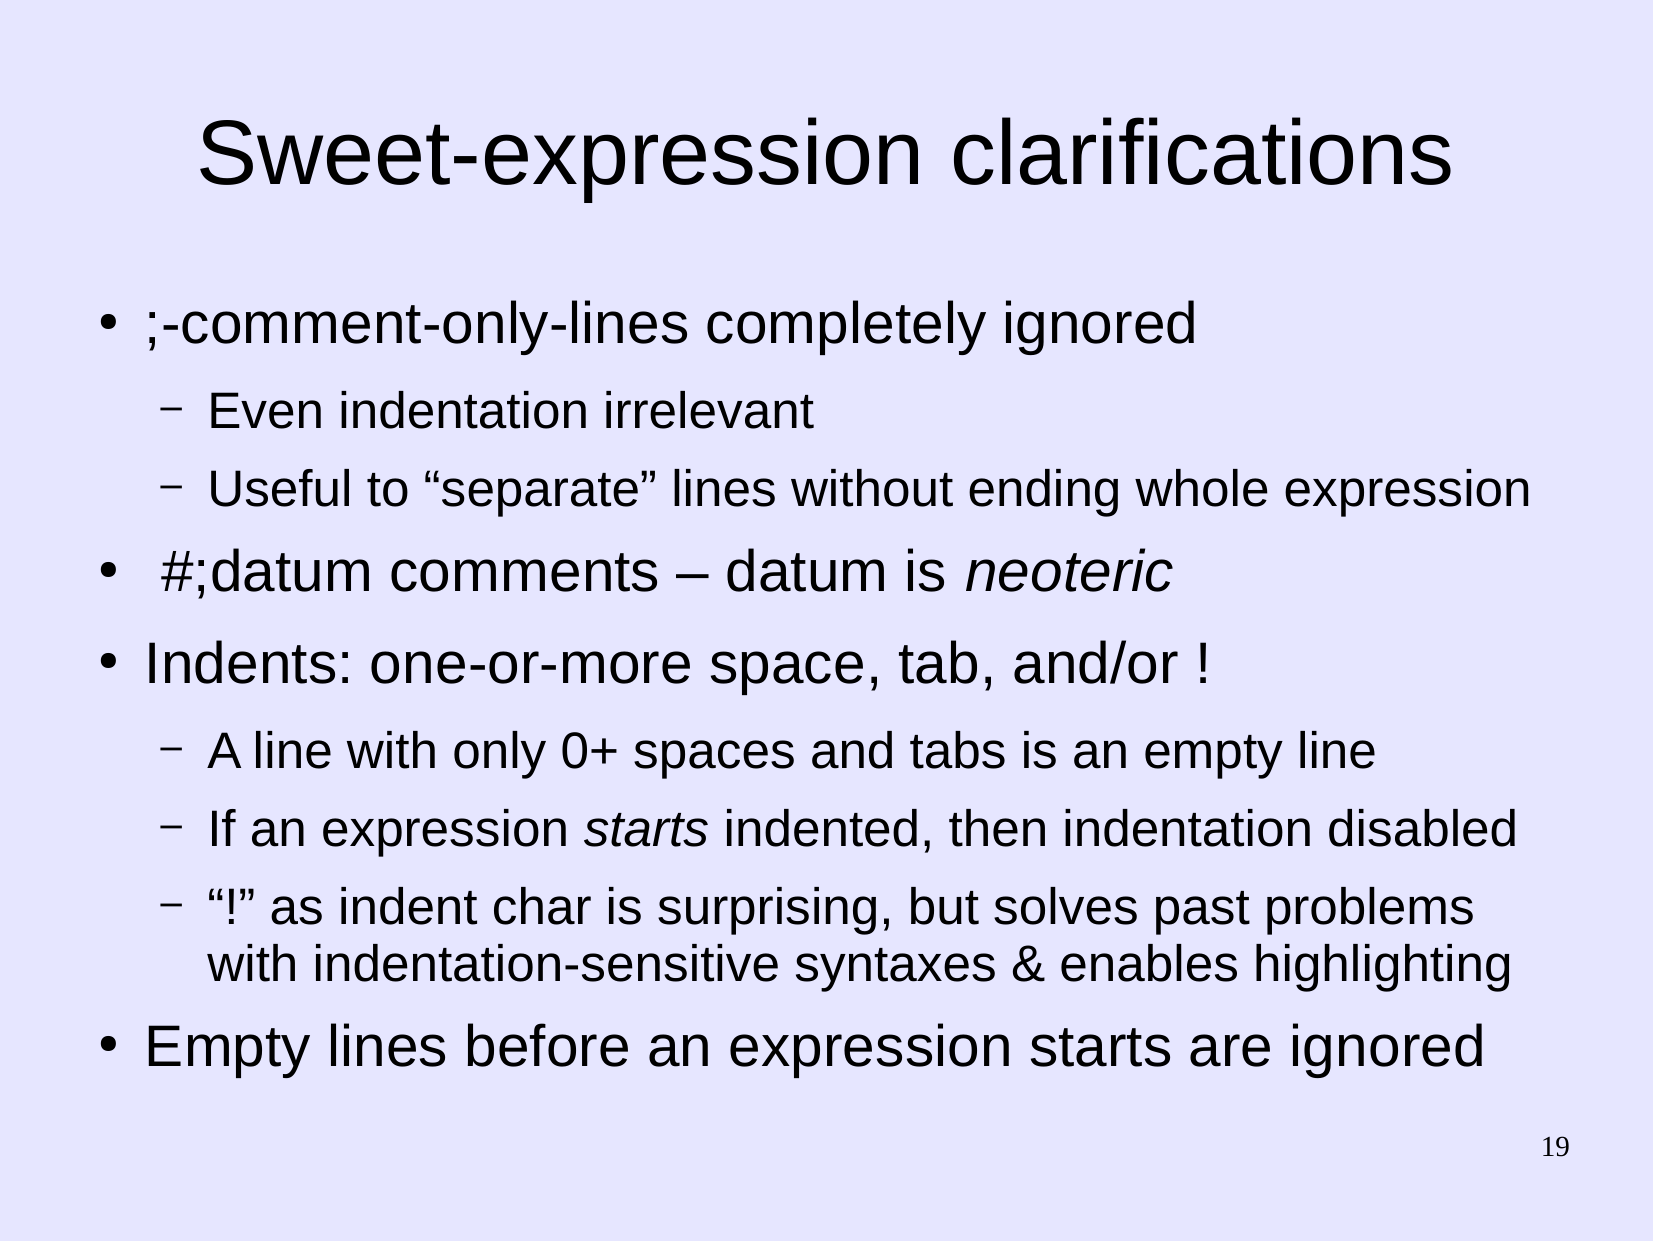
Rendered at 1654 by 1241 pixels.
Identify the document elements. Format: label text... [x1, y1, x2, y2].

title Sweet-expression clarifications [82, 49, 1571, 257]
list ;-comment-only-lines completely ignored Even indentation irrelevant Useful to “separate” lines without ending whole expression #;datum comments – datum is neoteric Indents: one-or-more space, tab, and/or ! A line with only 0+ spaces and tabs is an empty line If an expression starts indented, then indentation disabled “!” as indent char is surprising, but solves past problems with indentation-sensitive syntaxes & enables highlighting Empty lines before an expression starts are ignored [82, 290, 1538, 1096]
